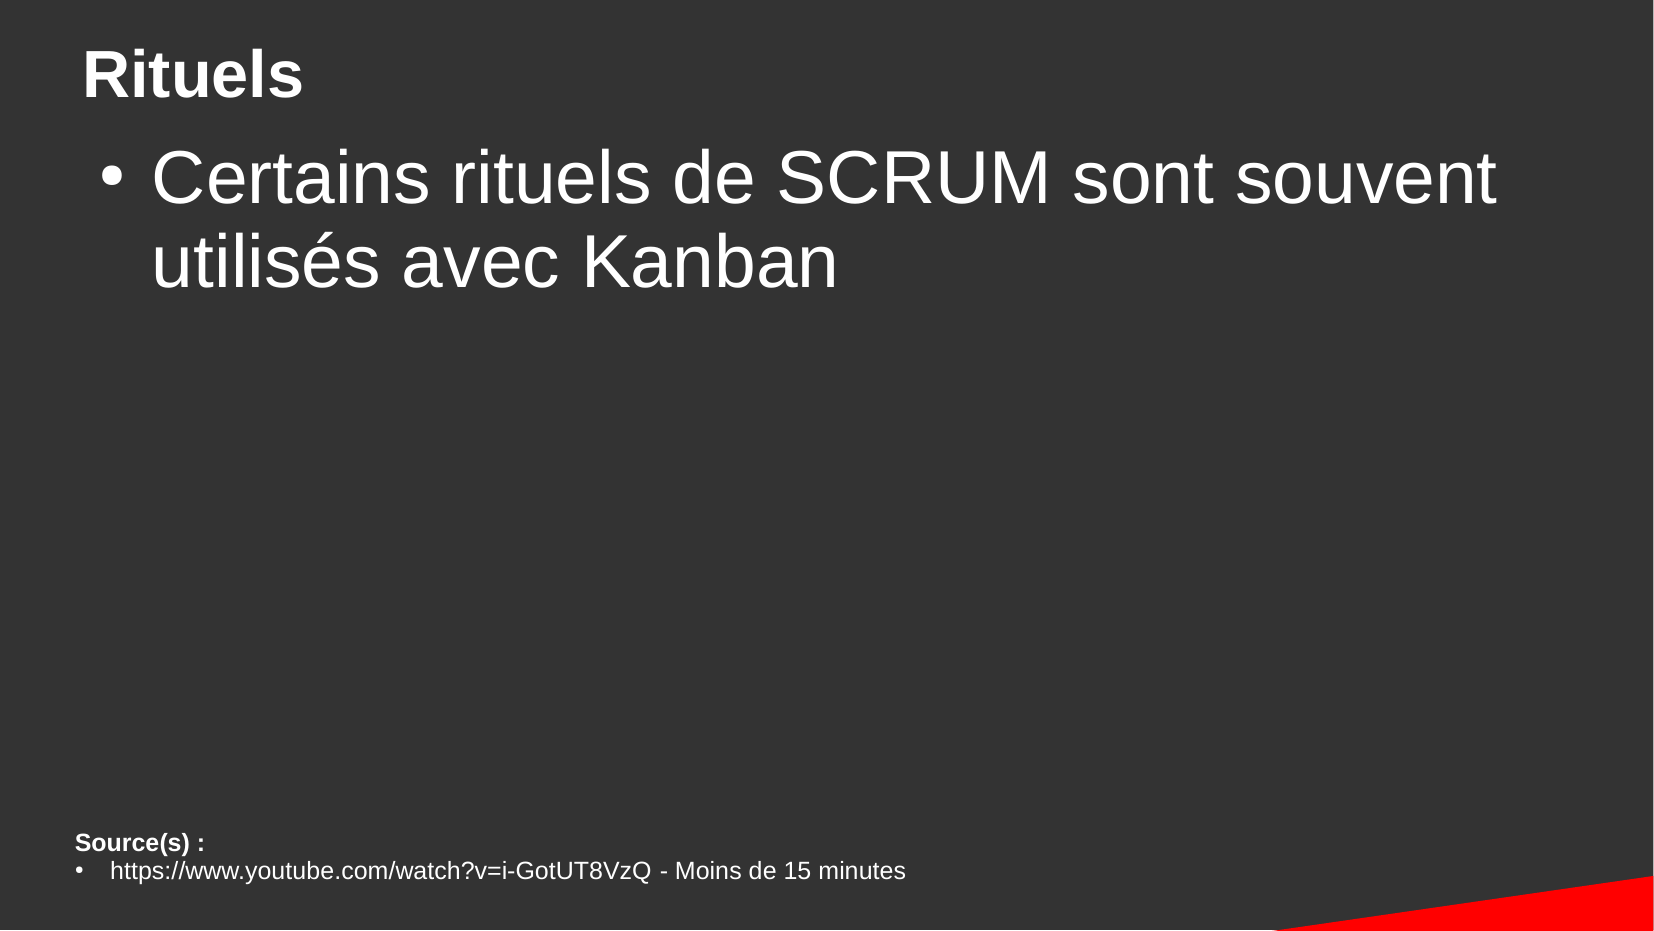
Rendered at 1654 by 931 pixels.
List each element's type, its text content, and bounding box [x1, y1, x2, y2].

text_box Source(s) : https://www.youtube.com/watch?v=i-GotUT8VzQ - Moins de 15 minutes [60, 821, 1546, 921]
title Rituels [82, 37, 1571, 122]
text_box [1272, 875, 1654, 931]
list Certains rituels de SCRUM sont souvent utilisés avec Kanban [80, 135, 1620, 777]
